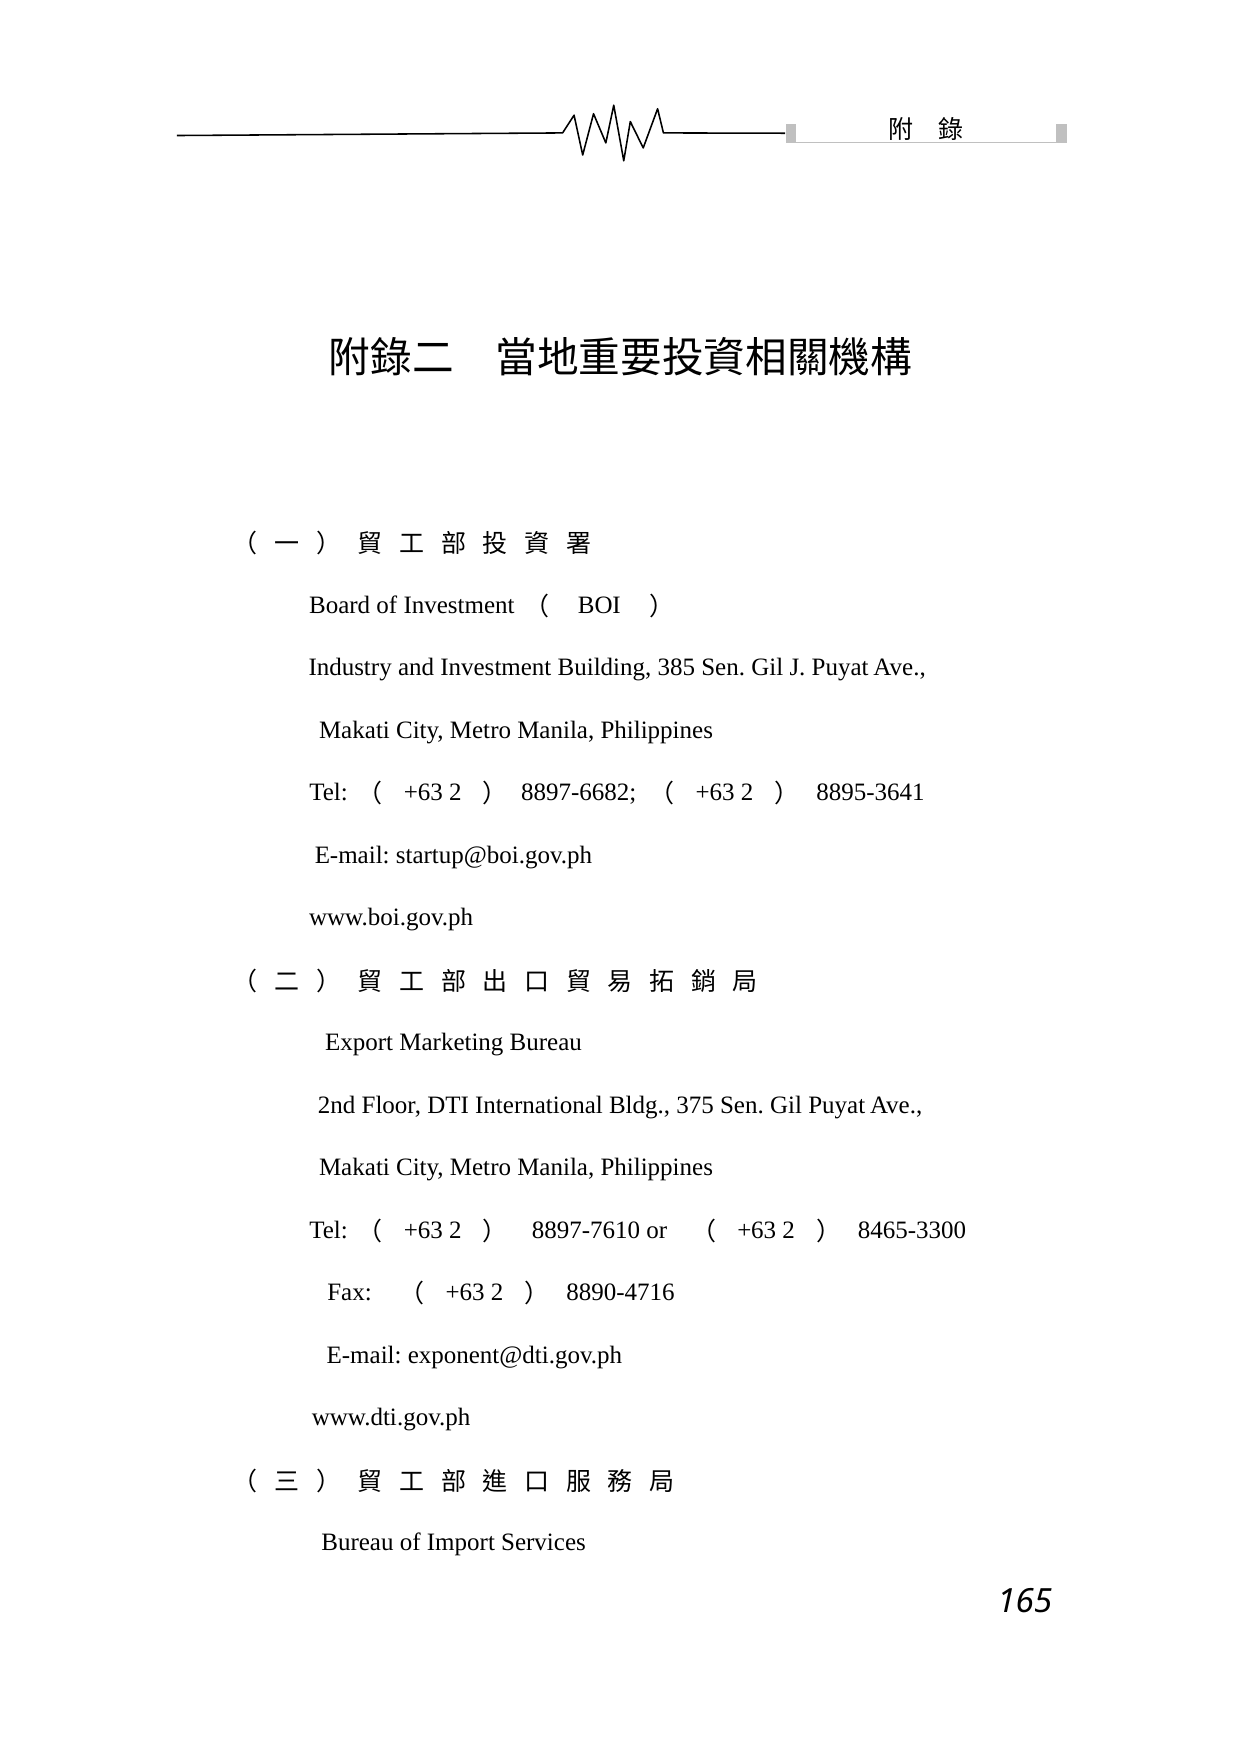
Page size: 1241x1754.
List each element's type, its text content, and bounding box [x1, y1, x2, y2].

text Industry and Investment Building, 385 Sen. Gil J. Puyat Ave., [281, 625, 1058, 688]
text E-mail: exponent@dti.gov.ph [281, 1313, 1058, 1375]
text Tel:（+63 2）8897-7610 or（+63 2）8465-3300 [281, 1188, 1058, 1250]
text 2nd Floor, DTI International Bldg., 375 Sen. Gil Puyat Ave., [281, 1063, 1058, 1125]
text www.dti.gov.ph [281, 1375, 1058, 1438]
text Board of Investment（BOI） [281, 563, 1058, 625]
text （二）貿工部出口貿易拓銷局 [207, 938, 1058, 1000]
text E-mail: startup@boi.gov.ph [281, 813, 1058, 875]
text Makati City, Metro Manila, Philippines [281, 1125, 1058, 1188]
text Makati City, Metro Manila, Philippines [281, 688, 1058, 750]
text www.boi.gov.ph [281, 875, 1058, 938]
text （一）貿工部投資署 [207, 500, 1058, 563]
text Export Marketing Bureau [281, 1000, 1058, 1063]
text Bureau of Import Services [281, 1500, 1058, 1563]
text （三）貿工部進口服務局 [207, 1438, 1058, 1500]
text Tel:（+63 2）8897-6682;（+63 2）8895-3641 [281, 750, 1058, 813]
text Fax:（+63 2）8890-4716 [281, 1250, 1058, 1313]
text 附錄二 當地重要投資相關機構 [183, 313, 1058, 375]
